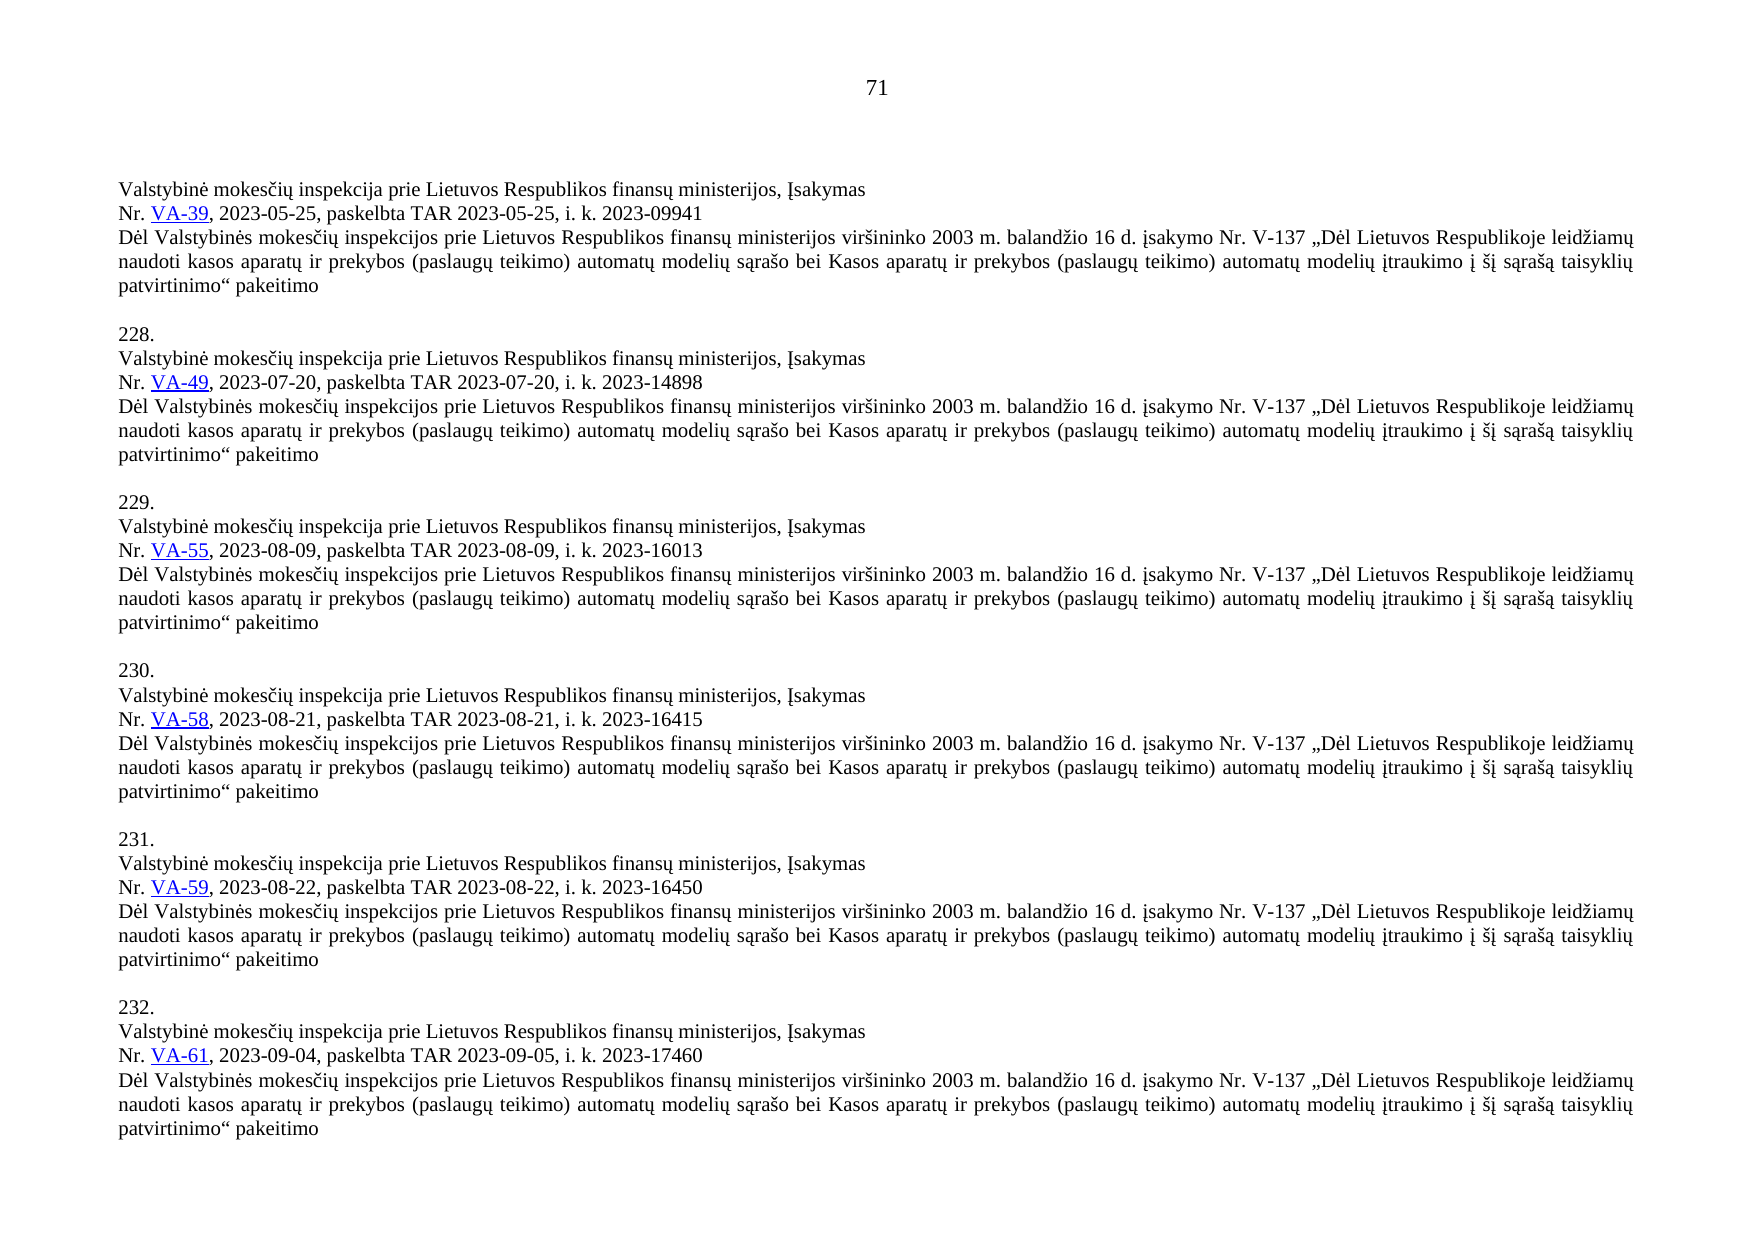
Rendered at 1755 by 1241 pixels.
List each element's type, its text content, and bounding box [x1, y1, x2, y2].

text Dėl Valstybinės mokesčių inspekcijos prie Lietuvos Respublikos finansų ministerijos viršininko 2003 m. balandžio 16 d. įsakymo Nr. V-137 „Dėl Lietuvos Respublikoje leidžiamų naudoti kasos aparatų ir prekybos (paslaugų teikimo) automatų modelių sąrašo bei Kasos aparatų ir prekybos (paslaugų teikimo) automatų modelių įtraukimo į šį sąrašą taisyklių patvirtinimo“ pakeitimo [118, 562, 1636, 634]
text Dėl Valstybinės mokesčių inspekcijos prie Lietuvos Respublikos finansų ministerijos viršininko 2003 m. balandžio 16 d. įsakymo Nr. V-137 „Dėl Lietuvos Respublikoje leidžiamų naudoti kasos aparatų ir prekybos (paslaugų teikimo) automatų modelių sąrašo bei Kasos aparatų ir prekybos (paslaugų teikimo) automatų modelių įtraukimo į šį sąrašą taisyklių patvirtinimo“ pakeitimo [118, 731, 1636, 803]
text 229. [118, 490, 1636, 514]
text Valstybinė mokesčių inspekcija prie Lietuvos Respublikos finansų ministerijos, Įsakymas [118, 177, 1636, 201]
text Valstybinė mokesčių inspekcija prie Lietuvos Respublikos finansų ministerijos, Įsakymas [118, 682, 1636, 707]
text Valstybinė mokesčių inspekcija prie Lietuvos Respublikos finansų ministerijos, Įsakymas [118, 346, 1636, 370]
text Nr. VA-58, 2023-08-21, paskelbta TAR 2023-08-21, i. k. 2023-16415 [118, 707, 1636, 731]
text Nr. VA-61, 2023-09-04, paskelbta TAR 2023-09-05, i. k. 2023-17460 [118, 1043, 1636, 1067]
text Valstybinė mokesčių inspekcija prie Lietuvos Respublikos finansų ministerijos, Įsakymas [118, 1019, 1636, 1043]
text 228. [118, 322, 1636, 346]
text Valstybinė mokesčių inspekcija prie Lietuvos Respublikos finansų ministerijos, Įsakymas [118, 514, 1636, 538]
text Dėl Valstybinės mokesčių inspekcijos prie Lietuvos Respublikos finansų ministerijos viršininko 2003 m. balandžio 16 d. įsakymo Nr. V-137 „Dėl Lietuvos Respublikoje leidžiamų naudoti kasos aparatų ir prekybos (paslaugų teikimo) automatų modelių sąrašo bei Kasos aparatų ir prekybos (paslaugų teikimo) automatų modelių įtraukimo į šį sąrašą taisyklių patvirtinimo“ pakeitimo [118, 899, 1636, 971]
text Dėl Valstybinės mokesčių inspekcijos prie Lietuvos Respublikos finansų ministerijos viršininko 2003 m. balandžio 16 d. įsakymo Nr. V-137 „Dėl Lietuvos Respublikoje leidžiamų naudoti kasos aparatų ir prekybos (paslaugų teikimo) automatų modelių sąrašo bei Kasos aparatų ir prekybos (paslaugų teikimo) automatų modelių įtraukimo į šį sąrašą taisyklių patvirtinimo“ pakeitimo [118, 394, 1636, 466]
text Nr. VA-55, 2023-08-09, paskelbta TAR 2023-08-09, i. k. 2023-16013 [118, 538, 1636, 562]
text Nr. VA-49, 2023-07-20, paskelbta TAR 2023-07-20, i. k. 2023-14898 [118, 370, 1636, 394]
text Dėl Valstybinės mokesčių inspekcijos prie Lietuvos Respublikos finansų ministerijos viršininko 2003 m. balandžio 16 d. įsakymo Nr. V-137 „Dėl Lietuvos Respublikoje leidžiamų naudoti kasos aparatų ir prekybos (paslaugų teikimo) automatų modelių sąrašo bei Kasos aparatų ir prekybos (paslaugų teikimo) automatų modelių įtraukimo į šį sąrašą taisyklių patvirtinimo“ pakeitimo [118, 225, 1636, 297]
text 231. [118, 827, 1636, 851]
text Nr. VA-39, 2023-05-25, paskelbta TAR 2023-05-25, i. k. 2023-09941 [118, 201, 1636, 225]
text Dėl Valstybinės mokesčių inspekcijos prie Lietuvos Respublikos finansų ministerijos viršininko 2003 m. balandžio 16 d. įsakymo Nr. V-137 „Dėl Lietuvos Respublikoje leidžiamų naudoti kasos aparatų ir prekybos (paslaugų teikimo) automatų modelių sąrašo bei Kasos aparatų ir prekybos (paslaugų teikimo) automatų modelių įtraukimo į šį sąrašą taisyklių patvirtinimo“ pakeitimo [118, 1067, 1636, 1140]
text Valstybinė mokesčių inspekcija prie Lietuvos Respublikos finansų ministerijos, Įsakymas [118, 851, 1636, 875]
text 232. [118, 995, 1636, 1019]
text Nr. VA-59, 2023-08-22, paskelbta TAR 2023-08-22, i. k. 2023-16450 [118, 875, 1636, 899]
text 230. [118, 658, 1636, 682]
